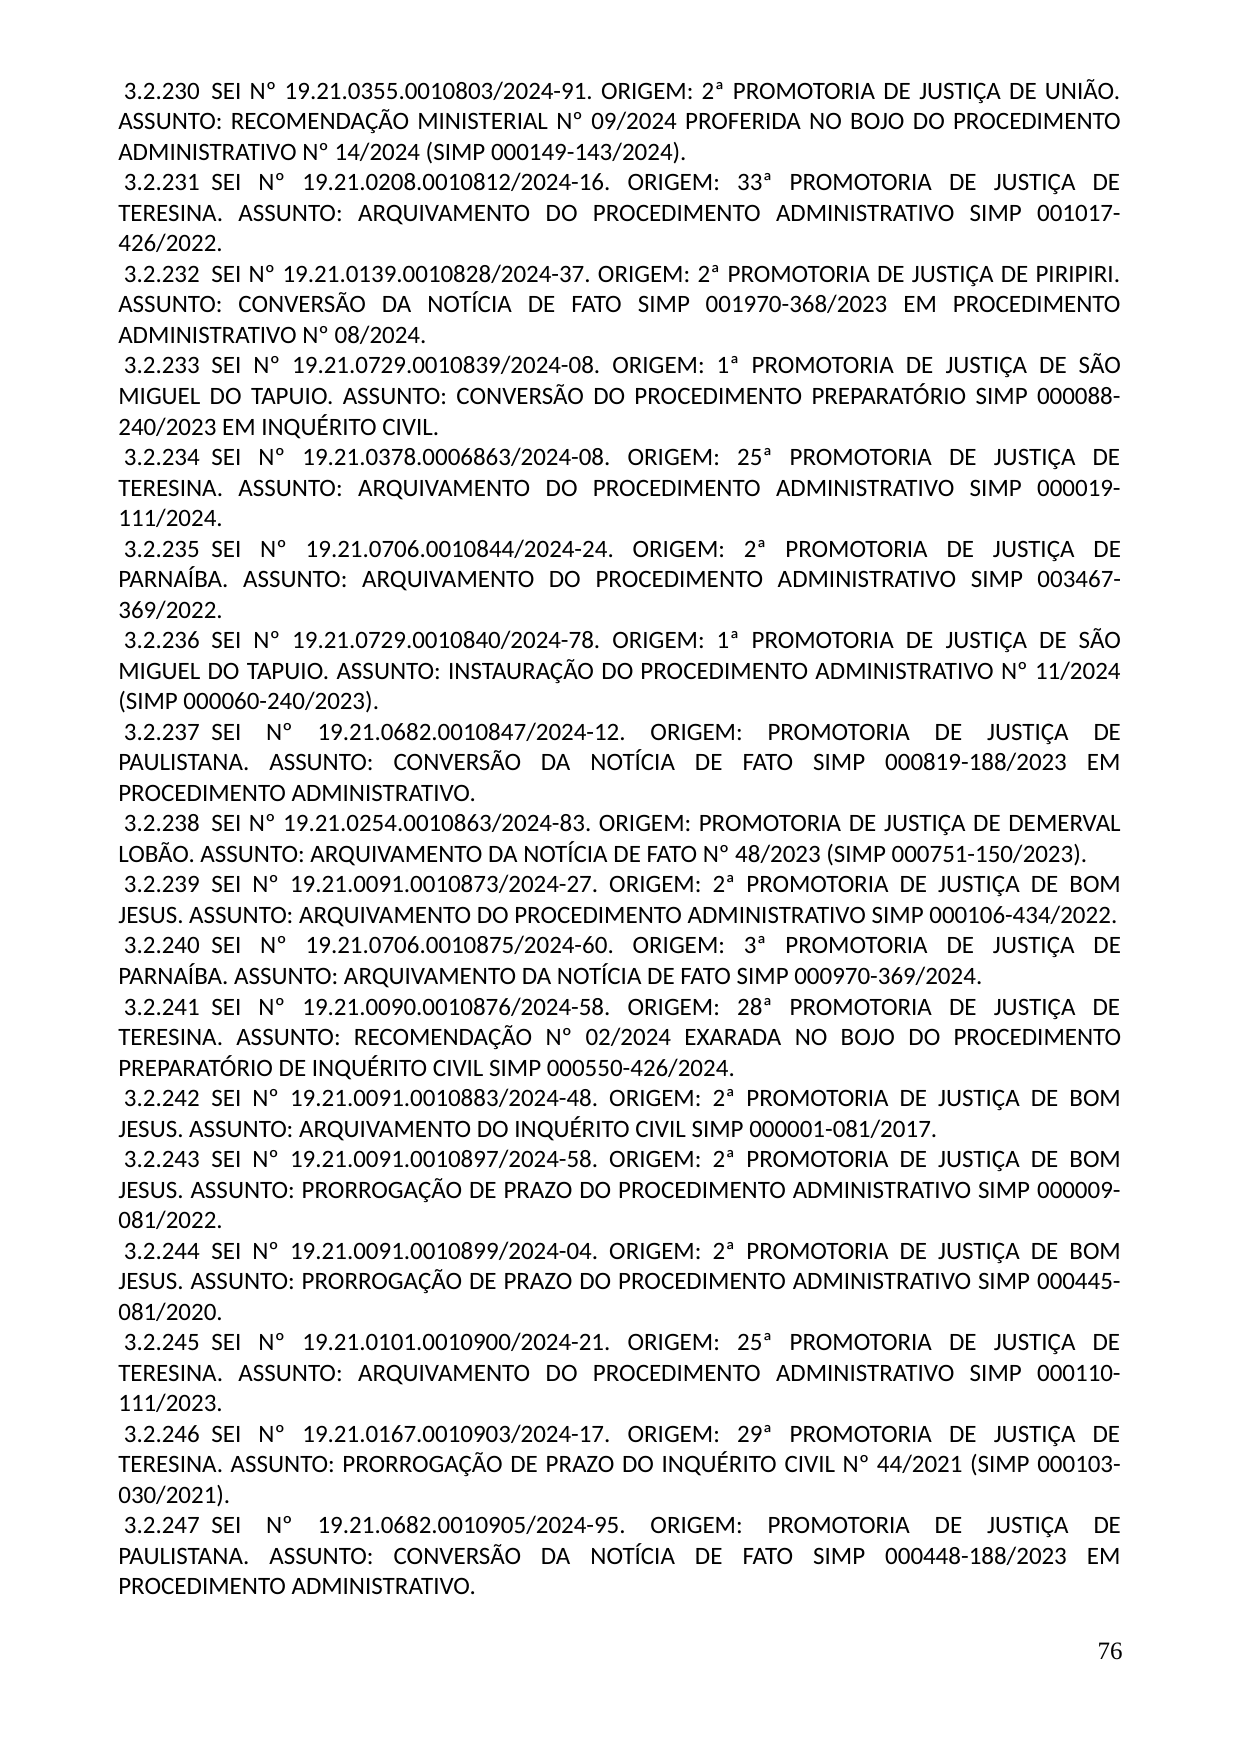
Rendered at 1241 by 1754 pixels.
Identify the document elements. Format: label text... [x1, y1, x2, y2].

list SEI Nº 19.21.0706.0010844/2024-24. ORIGEM: 2ª PROMOTORIA DE JUSTIÇA DE PARNAÍBA. ASSUNTO: ARQUIVAMENTO DO PROCEDIMENTO ADMINISTRATIVO SIMP 003467-369/2022. [118, 533, 1122, 624]
list SEI Nº 19.21.0139.0010828/2024-37. ORIGEM: 2ª PROMOTORIA DE JUSTIÇA DE PIRIPIRI. ASSUNTO: CONVERSÃO DA NOTÍCIA DE FATO SIMP 001970-368/2023 EM PROCEDIMENTO ADMINISTRATIVO Nº 08/2024. [118, 258, 1122, 350]
list SEI Nº 19.21.0254.0010863/2024-83. ORIGEM: PROMOTORIA DE JUSTIÇA DE DEMERVAL LOBÃO. ASSUNTO: ARQUIVAMENTO DA NOTÍCIA DE FATO Nº 48/2023 (SIMP 000751-150/2023). [118, 807, 1122, 868]
list SEI Nº 19.21.0729.0010839/2024-08. ORIGEM: 1ª PROMOTORIA DE JUSTIÇA DE SÃO MIGUEL DO TAPUIO. ASSUNTO: CONVERSÃO DO PROCEDIMENTO PREPARATÓRIO SIMP 000088-240/2023 EM INQUÉRITO CIVIL. [118, 350, 1122, 441]
list SEI Nº 19.21.0208.0010812/2024-16. ORIGEM: 33ª PROMOTORIA DE JUSTIÇA DE TERESINA. ASSUNTO: ARQUIVAMENTO DO PROCEDIMENTO ADMINISTRATIVO SIMP 001017-426/2022. [118, 167, 1122, 258]
list SEI Nº 19.21.0091.0010899/2024-04. ORIGEM: 2ª PROMOTORIA DE JUSTIÇA DE BOM JESUS. ASSUNTO: PRORROGAÇÃO DE PRAZO DO PROCEDIMENTO ADMINISTRATIVO SIMP 000445-081/2020. [118, 1235, 1122, 1326]
list SEI Nº 19.21.0091.0010873/2024-27. ORIGEM: 2ª PROMOTORIA DE JUSTIÇA DE BOM JESUS. ASSUNTO: ARQUIVAMENTO DO PROCEDIMENTO ADMINISTRATIVO SIMP 000106-434/2022. [118, 868, 1122, 929]
list SEI Nº 19.21.0091.0010897/2024-58. ORIGEM: 2ª PROMOTORIA DE JUSTIÇA DE BOM JESUS. ASSUNTO: PRORROGAÇÃO DE PRAZO DO PROCEDIMENTO ADMINISTRATIVO SIMP 000009-081/2022. [118, 1143, 1122, 1235]
list SEI Nº 19.21.0682.0010847/2024-12. ORIGEM: PROMOTORIA DE JUSTIÇA DE PAULISTANA. ASSUNTO: CONVERSÃO DA NOTÍCIA DE FATO SIMP 000819-188/2023 EM PROCEDIMENTO ADMINISTRATIVO. [118, 716, 1122, 807]
list SEI Nº 19.21.0706.0010875/2024-60. ORIGEM: 3ª PROMOTORIA DE JUSTIÇA DE PARNAÍBA. ASSUNTO: ARQUIVAMENTO DA NOTÍCIA DE FATO SIMP 000970-369/2024. [118, 929, 1122, 991]
list SEI Nº 19.21.0091.0010883/2024-48. ORIGEM: 2ª PROMOTORIA DE JUSTIÇA DE BOM JESUS. ASSUNTO: ARQUIVAMENTO DO INQUÉRITO CIVIL SIMP 000001-081/2017. [118, 1082, 1122, 1143]
list SEI Nº 19.21.0167.0010903/2024-17. ORIGEM: 29ª PROMOTORIA DE JUSTIÇA DE TERESINA. ASSUNTO: PRORROGAÇÃO DE PRAZO DO INQUÉRITO CIVIL Nº 44/2021 (SIMP 000103-030/2021). [118, 1418, 1122, 1509]
list SEI Nº 19.21.0355.0010803/2024-91. ORIGEM: 2ª PROMOTORIA DE JUSTIÇA DE UNIÃO. ASSUNTO: RECOMENDAÇÃO MINISTERIAL Nº 09/2024 PROFERIDA NO BOJO DO PROCEDIMENTO ADMINISTRATIVO Nº 14/2024 (SIMP 000149-143/2024). [118, 75, 1122, 167]
list SEI Nº 19.21.0378.0006863/2024-08. ORIGEM: 25ª PROMOTORIA DE JUSTIÇA DE TERESINA. ASSUNTO: ARQUIVAMENTO DO PROCEDIMENTO ADMINISTRATIVO SIMP 000019-111/2024. [118, 441, 1122, 533]
list SEI Nº 19.21.0101.0010900/2024-21. ORIGEM: 25ª PROMOTORIA DE JUSTIÇA DE TERESINA. ASSUNTO: ARQUIVAMENTO DO PROCEDIMENTO ADMINISTRATIVO SIMP 000110-111/2023. [118, 1326, 1122, 1418]
list SEI Nº 19.21.0682.0010905/2024-95. ORIGEM: PROMOTORIA DE JUSTIÇA DE PAULISTANA. ASSUNTO: CONVERSÃO DA NOTÍCIA DE FATO SIMP 000448-188/2023 EM PROCEDIMENTO ADMINISTRATIVO. [118, 1509, 1122, 1601]
list SEI Nº 19.21.0090.0010876/2024-58. ORIGEM: 28ª PROMOTORIA DE JUSTIÇA DE TERESINA. ASSUNTO: RECOMENDAÇÃO Nº 02/2024 EXARADA NO BOJO DO PROCEDIMENTO PREPARATÓRIO DE INQUÉRITO CIVIL SIMP 000550-426/2024. [118, 991, 1122, 1082]
list SEI Nº 19.21.0729.0010840/2024-78. ORIGEM: 1ª PROMOTORIA DE JUSTIÇA DE SÃO MIGUEL DO TAPUIO. ASSUNTO: INSTAURAÇÃO DO PROCEDIMENTO ADMINISTRATIVO Nº 11/2024 (SIMP 000060-240/2023). [118, 624, 1122, 716]
